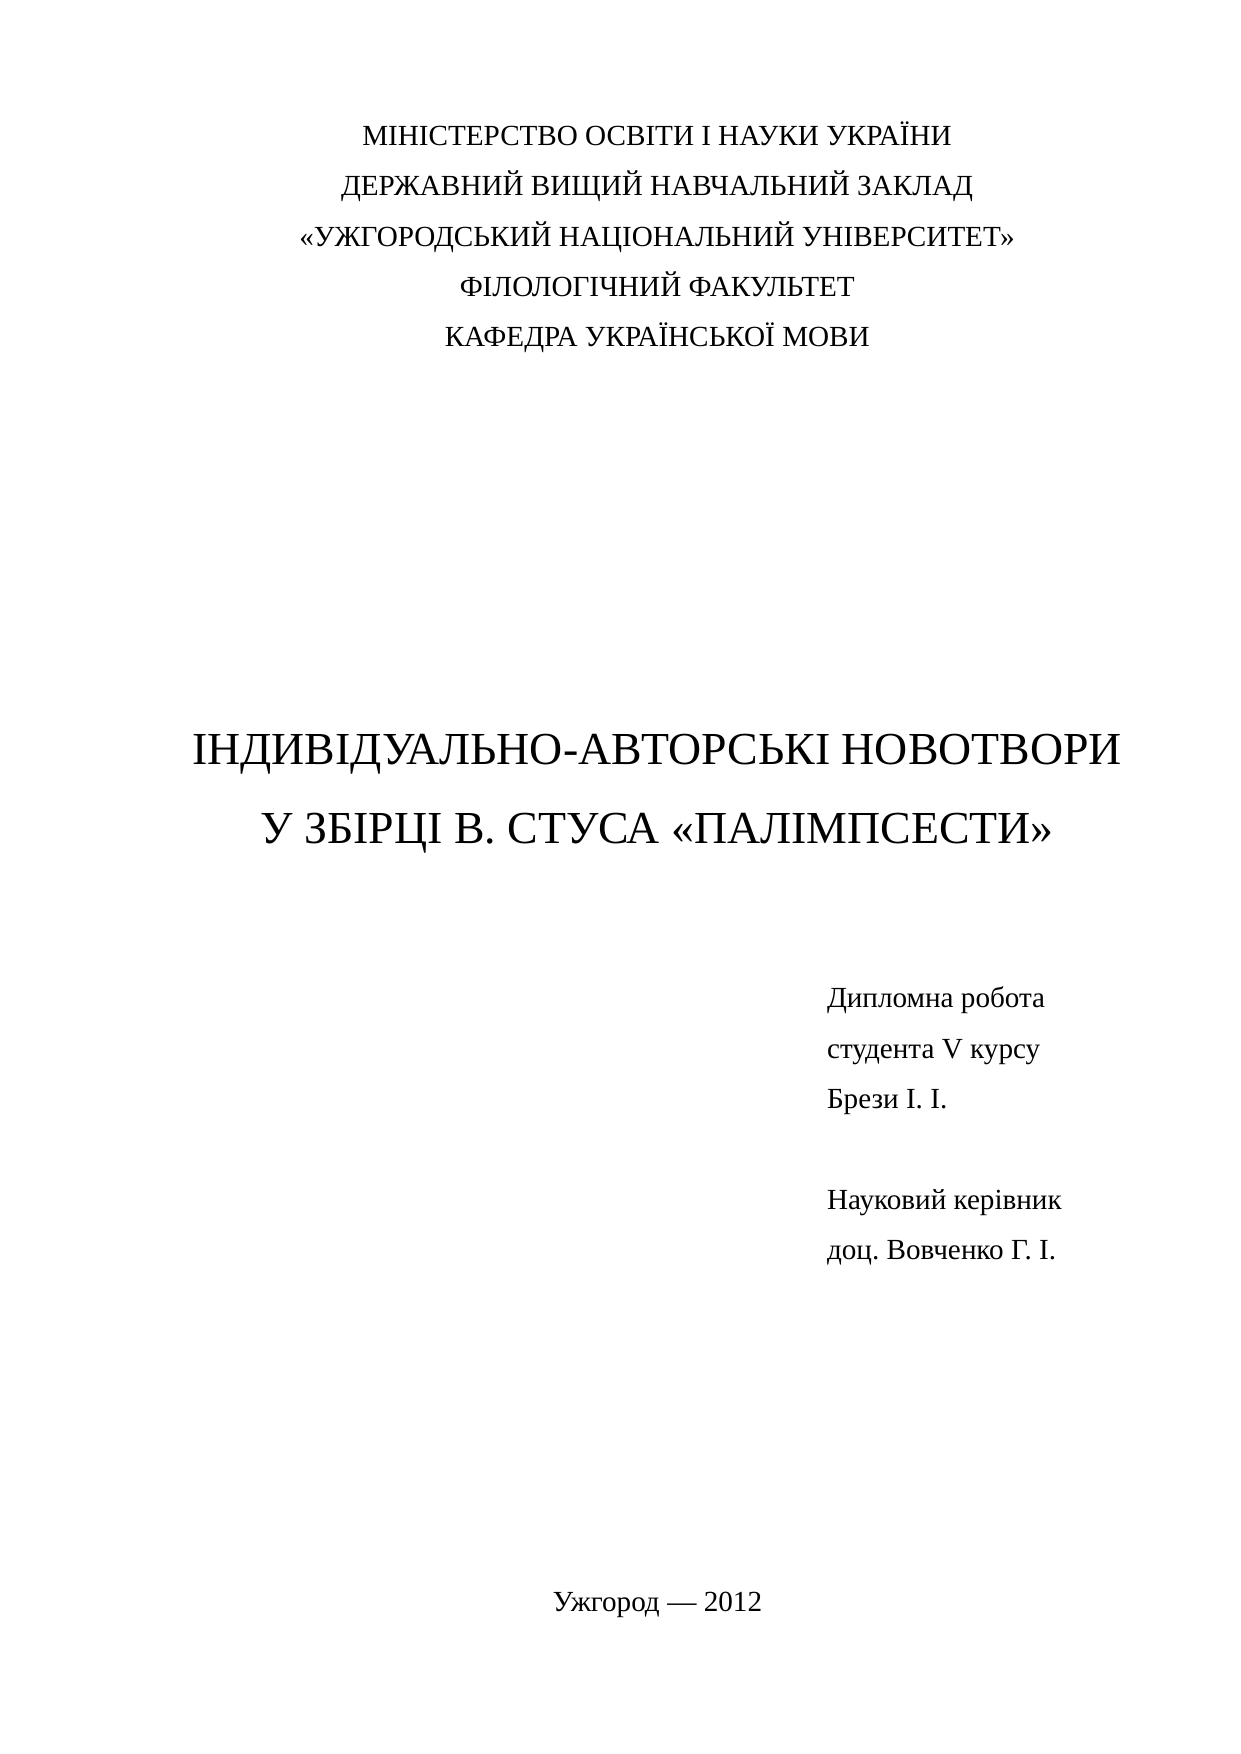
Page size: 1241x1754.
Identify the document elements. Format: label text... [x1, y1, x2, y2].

text ДЕРЖАВНИЙ ВИЩИЙ НАВЧАЛЬНИЙ ЗАКЛАД [118, 168, 1122, 202]
text Ужгород — 2012 [118, 1584, 1122, 1618]
text Науковий керівник [118, 1182, 1122, 1215]
text МІНІСТЕРСТВО ОСВІТИ І НАУКИ УКРАЇНИ [118, 118, 1122, 152]
text У ЗБІРЦІ В. СТУСА «ПАЛІМПСЕСТИ» [118, 801, 1122, 854]
text Брези І. І. [118, 1081, 1122, 1115]
text Дипломна робота [118, 981, 1122, 1014]
text «УЖГОРОДСЬКИЙ НАЦІОНАЛЬНИЙ УНІВЕРСИТЕТ» [118, 219, 1122, 252]
text студента V курсу [118, 1031, 1122, 1064]
text ФІЛОЛОГІЧНИЙ ФАКУЛЬТЕТ [118, 269, 1122, 303]
text ІНДИВІДУАЛЬНО‑АВТОРСЬКІ НОВОТВОРИ [118, 722, 1122, 774]
text КАФЕДРА УКРАЇНСЬКОЇ МОВИ [118, 319, 1122, 353]
text доц. Вовченко Г. І. [118, 1232, 1122, 1266]
